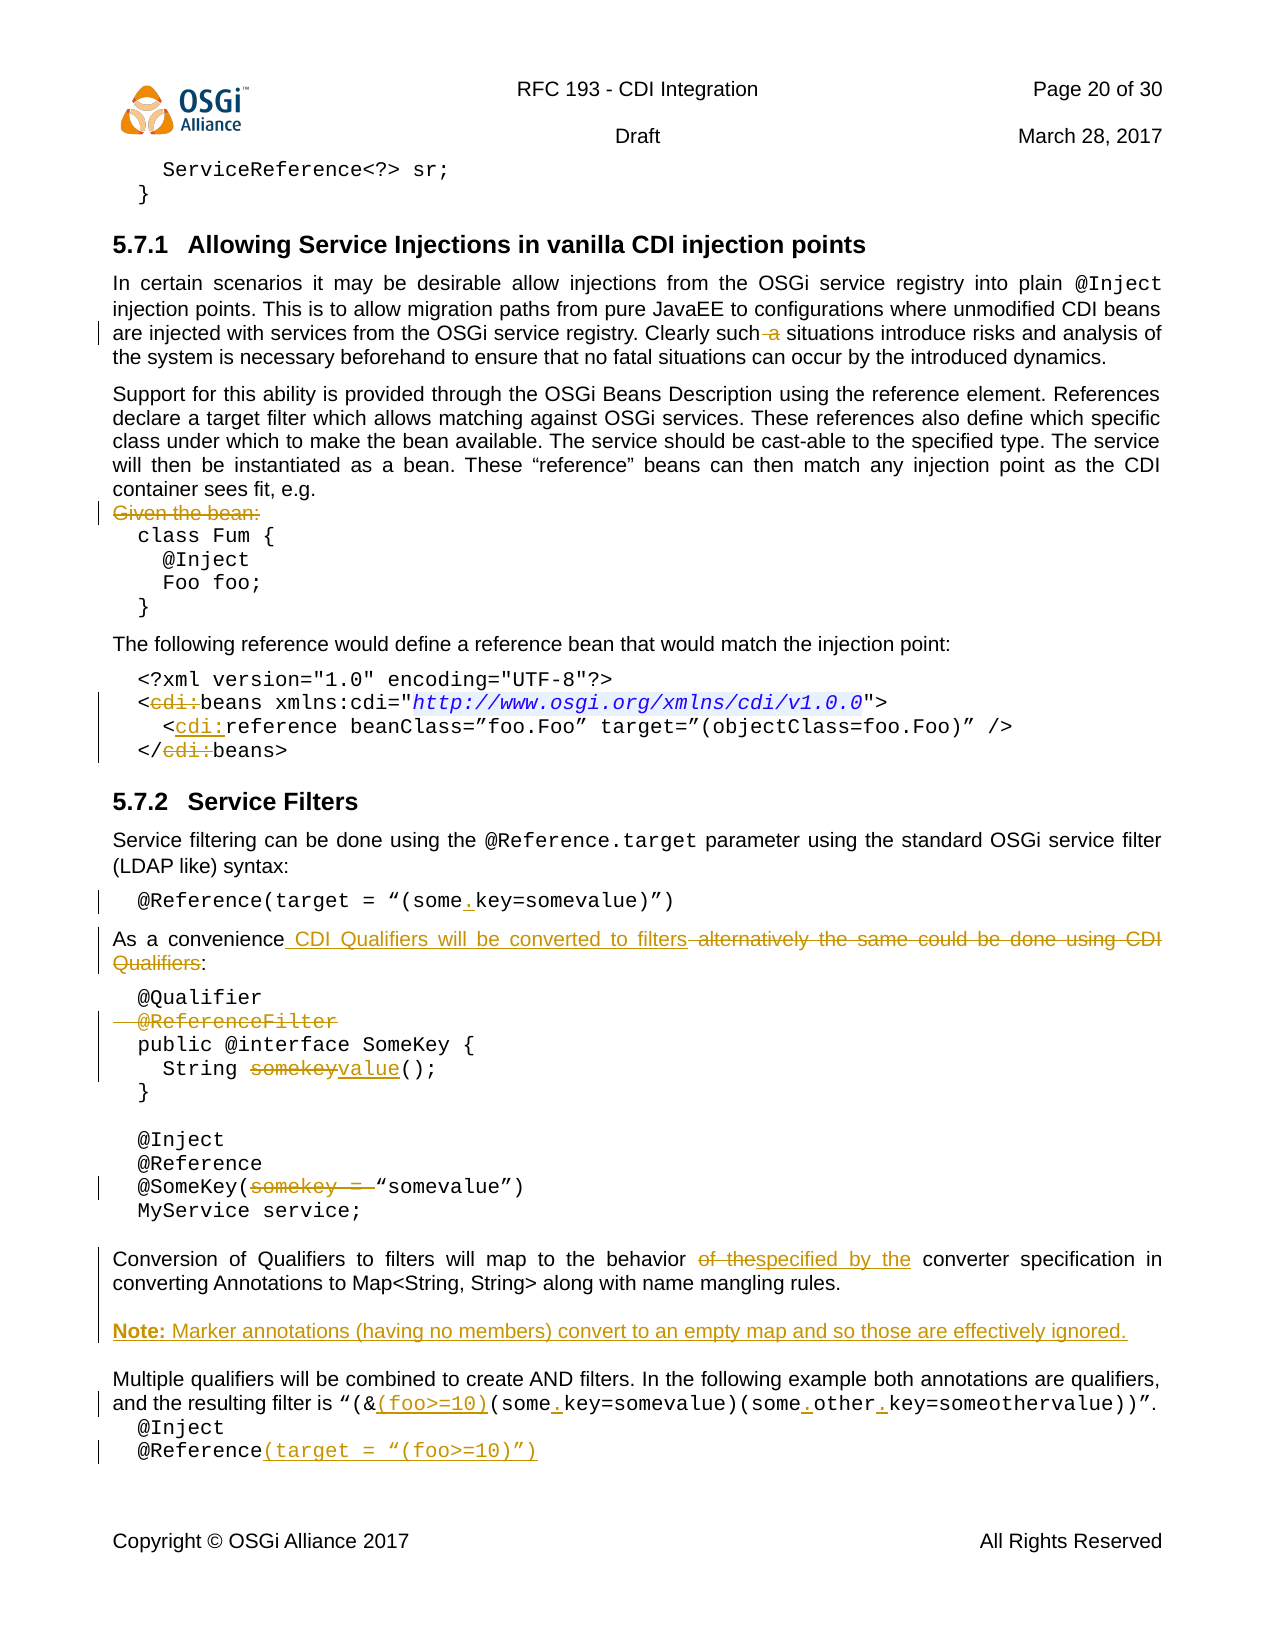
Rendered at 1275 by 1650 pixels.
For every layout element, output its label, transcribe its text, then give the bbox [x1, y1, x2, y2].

text </beans> [112, 739, 1162, 763]
text @Inject [112, 1417, 1162, 1440]
text Note: Marker annotations (having no members) convert to an empty map and so those are effectively ignored. [112, 1319, 1162, 1343]
text Foo foo; [112, 572, 1162, 596]
text } [112, 1082, 1162, 1105]
text The following reference would define a reference bean that would match the injection point: [112, 632, 1162, 656]
text @Reference(target = “(some.key=somevalue)”) [112, 890, 1162, 914]
text <?xml version="1.0" encoding="UTF-8"?> [112, 669, 1162, 692]
picture [113, 78, 257, 142]
text public @interface SomeKey { [112, 1011, 1162, 1058]
text MyService service; [112, 1200, 1162, 1223]
subtitle Service Filters [112, 787, 1162, 816]
text class Fum { [112, 525, 1162, 549]
text Support for this ability is provided through the OSGi Beans Description using the reference element. References declare a target filter which allows matching against OSGi services. These references also define which specific class under which to make the bean available. The service should be cast-able to the specified type. The service will then be instantiated as a bean. These “reference” beans can then match any injection point as the CDI container sees fit, e.g. [112, 381, 1162, 501]
text Multiple qualifiers will be combined to create AND filters. In the following example both annotations are qualifiers, and the resulting filter is “(&(foo>=10)(some.key=somevalue)(some.other.key=someothervalue))”. [112, 1367, 1162, 1417]
subtitle Allowing Service Injections in vanilla CDI injection points [112, 230, 1162, 259]
text As a convenience CDI Qualifiers will be converted to filters: [112, 927, 1162, 974]
text @Reference [112, 1152, 1162, 1176]
text @Inject [112, 549, 1162, 572]
text @SomeKey(“somevalue”) [112, 1176, 1162, 1200]
text ServiceReference<?> sr; [112, 159, 1162, 183]
text Service filtering can be done using the @Reference.target parameter using the standard OSGi service filter (LDAP like) syntax: [112, 828, 1162, 878]
text @Qualifier [112, 987, 1162, 1011]
text Conversion of Qualifiers to filters will map to the behavior specified by the converter specification in converting Annotations to Map<String, String> along with name mangling rules. [112, 1247, 1162, 1295]
text @Reference(target = “(foo>=10)”) [112, 1440, 1162, 1464]
text String value(); [112, 1058, 1162, 1082]
text <beans xmlns:cdi="http://www.osgi.org/xmlns/cdi/v1.0.0"> <cdi:reference beanClass=”foo.Foo” target=”(objectClass=foo.Foo)” /> [112, 692, 1162, 739]
text } [112, 183, 1162, 206]
text In certain scenarios it may be desirable allow injections from the OSGi service registry into plain @Inject injection points. This is to allow migration paths from pure JavaEE to configurations where unmodified CDI beans are injected with services from the OSGi service registry. Clearly such situations introduce risks and analysis of the system is necessary beforehand to ensure that no fatal situations can occur by the introduced dynamics. [112, 271, 1162, 369]
text } [112, 596, 1162, 620]
text @Inject [112, 1129, 1162, 1152]
